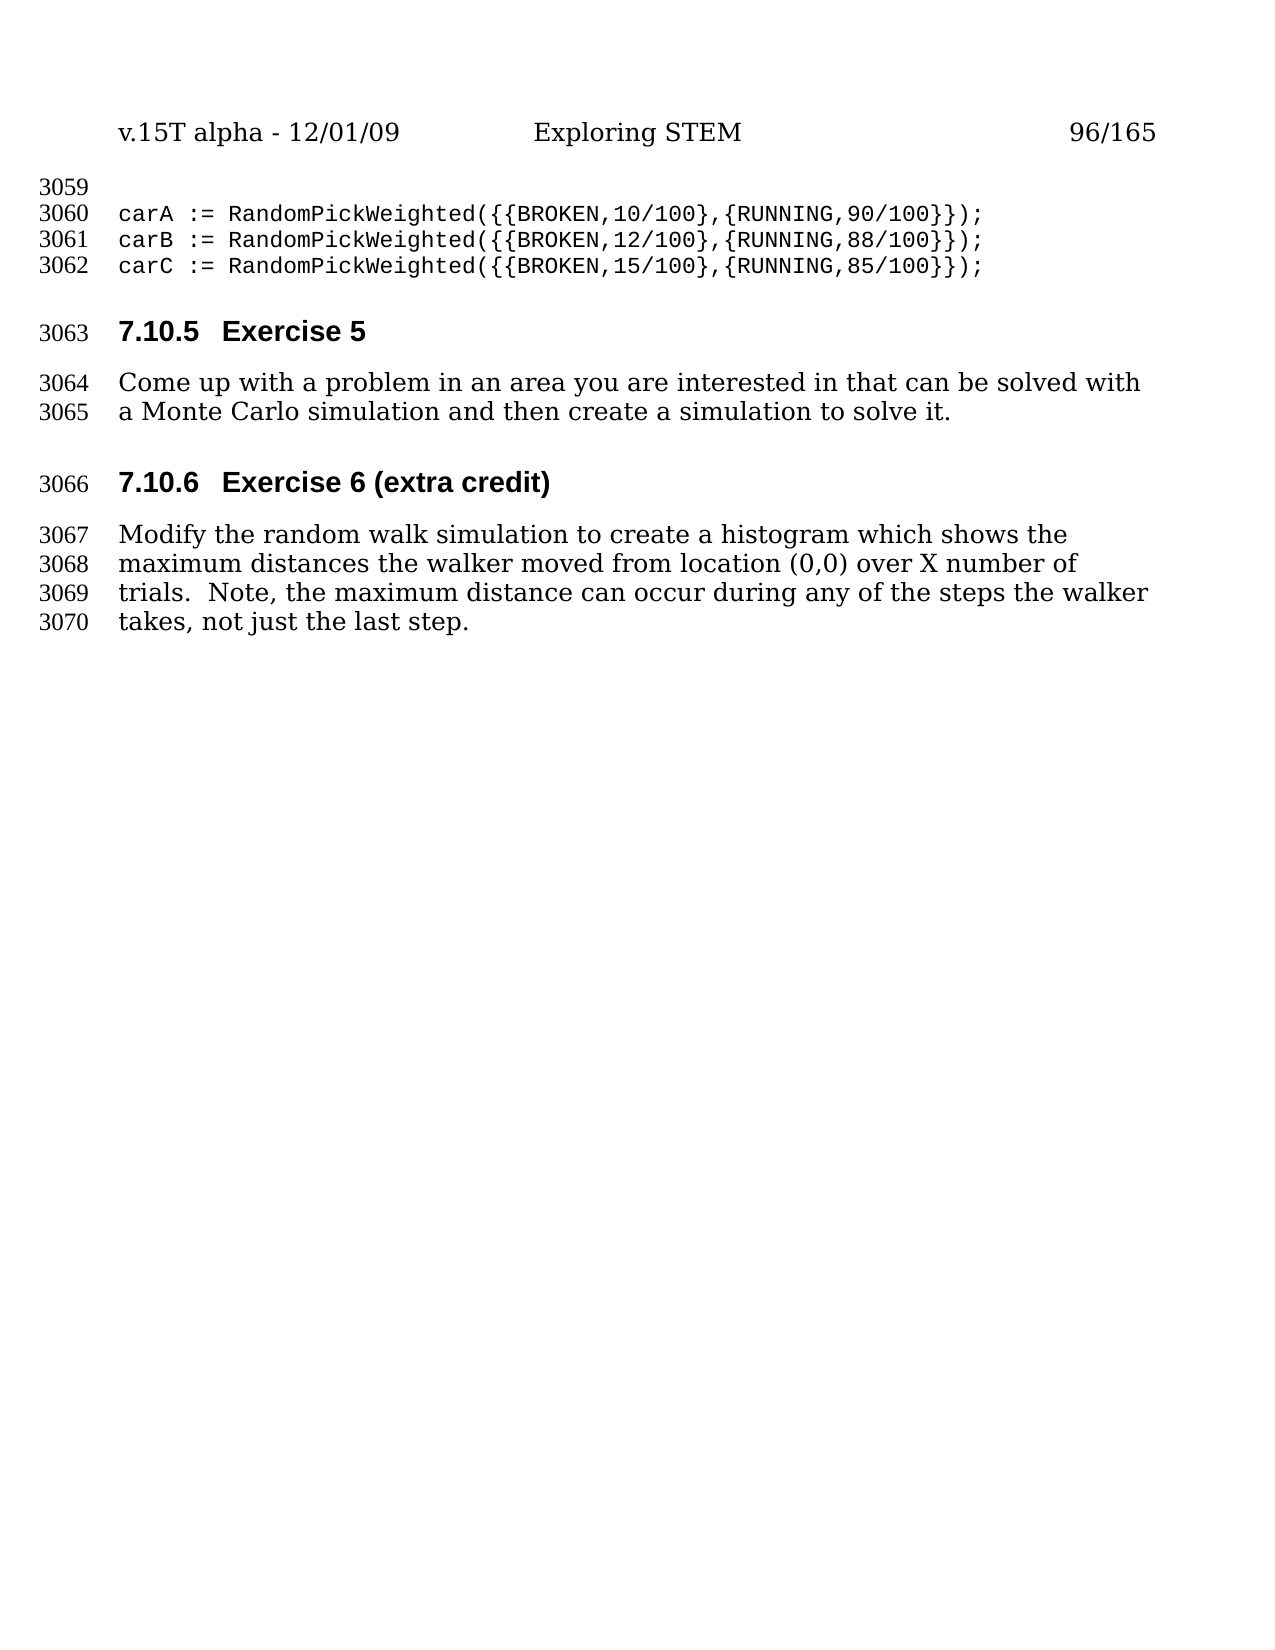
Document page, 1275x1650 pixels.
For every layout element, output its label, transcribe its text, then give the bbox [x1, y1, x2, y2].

subtitle Exercise 5 [118, 313, 1157, 347]
text Modify the random walk simulation to create a histogram which shows the maximum distances the walker moved from location (0,0) over X number of trials. Note, the maximum distance can occur during any of the steps the walker takes, not just the last step. [118, 520, 1157, 637]
text carA := RandomPickWeighted({{BROKEN,10/100},{RUNNING,90/100}}); [118, 203, 1157, 229]
text carC := RandomPickWeighted({{BROKEN,15/100},{RUNNING,85/100}}); [118, 254, 1157, 281]
text carB := RandomPickWeighted({{BROKEN,12/100},{RUNNING,88/100}}); [118, 229, 1157, 254]
subtitle Exercise 6 (extra credit) [118, 465, 1157, 499]
text Come up with a problem in an area you are interested in that can be solved with a Monte Carlo simulation and then create a simulation to solve it. [118, 368, 1157, 426]
